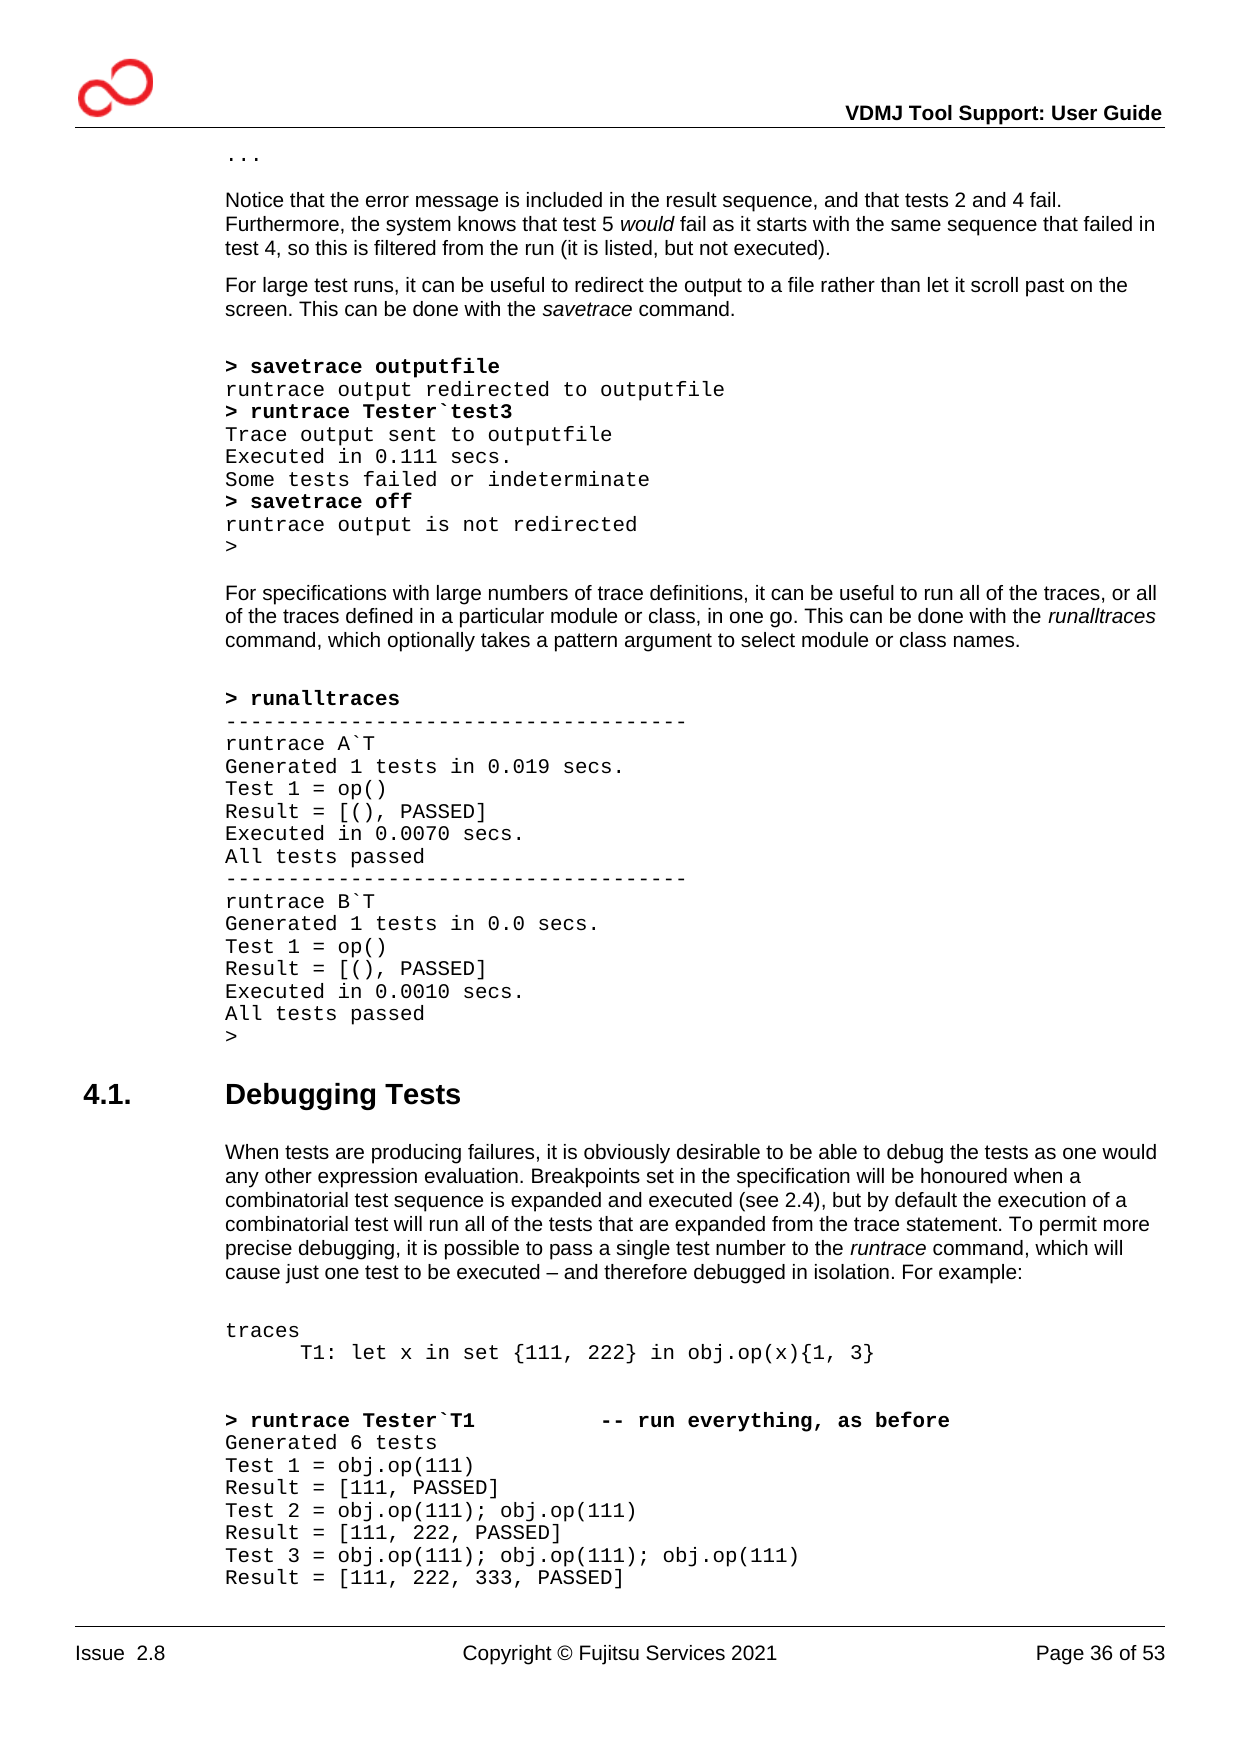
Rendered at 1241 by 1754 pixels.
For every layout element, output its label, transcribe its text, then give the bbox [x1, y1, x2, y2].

text runtrace B`T [225, 890, 1165, 913]
text > [225, 1025, 1165, 1048]
text ------------------------------------- [225, 868, 1165, 890]
text Trace output sent to outputfile [225, 423, 1165, 446]
text Executed in 0.0010 secs. [225, 980, 1165, 1003]
text Some tests failed or indeterminate [225, 468, 1165, 491]
text ... [225, 143, 1165, 166]
text ------------------------------------- [225, 710, 1165, 733]
text > runtrace Tester`test3 [225, 401, 1165, 423]
text Test 1 = op() [225, 935, 1165, 958]
text Executed in 0.111 secs. [225, 446, 1165, 468]
text For specifications with large numbers of trace definitions, it can be useful to run all of the traces, or all of the traces defined in a particular module or class, in one go. This can be done with the runalltraces command, which optionally takes a pattern argument to select module or class names. [225, 581, 1165, 653]
subtitle Debugging Tests [75, 1078, 1165, 1110]
text Test 1 = obj.op(111) [225, 1454, 1165, 1477]
text Result = [(), PASSED] [225, 800, 1165, 823]
text Notice that the error message is included in the result sequence, and that tests 2 and 4 fail. Furthermore, the system knows that test 5 would fail as it starts with the same sequence that failed in test 4, so this is filtered from the run (it is listed, but not executed). [225, 188, 1165, 260]
text traces [225, 1319, 1165, 1342]
text All tests passed [225, 845, 1165, 868]
picture [78, 52, 153, 127]
text > runalltraces [225, 688, 1165, 710]
text > savetrace outputfile [225, 356, 1165, 378]
text > savetrace off [225, 491, 1165, 513]
text Result = [111, 222, 333, PASSED] [225, 1567, 1165, 1589]
text All tests passed [225, 1003, 1165, 1025]
text Generated 1 tests in 0.0 secs. [225, 913, 1165, 935]
text runtrace output redirected to outputfile [225, 378, 1165, 401]
text Executed in 0.0070 secs. [225, 823, 1165, 845]
text Result = [111, PASSED] [225, 1477, 1165, 1499]
text Test 1 = op() [225, 778, 1165, 800]
text runtrace output is not redirected [225, 513, 1165, 536]
text Test 2 = obj.op(111); obj.op(111) [225, 1499, 1165, 1522]
text Test 3 = obj.op(111); obj.op(111); obj.op(111) [225, 1544, 1165, 1567]
text Result = [(), PASSED] [225, 958, 1165, 980]
text For large test runs, it can be useful to redirect the output to a file rather than let it scroll past on the screen. This can be done with the savetrace command. [225, 273, 1165, 321]
text When tests are producing failures, it is obviously desirable to be able to debug the tests as one would any other expression evaluation. Breakpoints set in the specification will be honoured when a combinatorial test sequence is expanded and executed (see 2.4), but by default the execution of a combinatorial test will run all of the tests that are expanded from the trace statement. To permit more precise debugging, it is possible to pass a single test number to the runtrace command, which will cause just one test to be executed – and therefore debugged in isolation. For example: [225, 1140, 1165, 1284]
text runtrace A`T [225, 733, 1165, 755]
text Generated 1 tests in 0.019 secs. [225, 755, 1165, 778]
text Generated 6 tests [225, 1432, 1165, 1454]
text > [225, 536, 1165, 558]
text T1: let x in set {111, 222} in obj.op(x){1, 3} [225, 1342, 1165, 1364]
text > runtrace Tester`T1 -- run everything, as before [225, 1409, 1165, 1432]
text Result = [111, 222, PASSED] [225, 1522, 1165, 1544]
